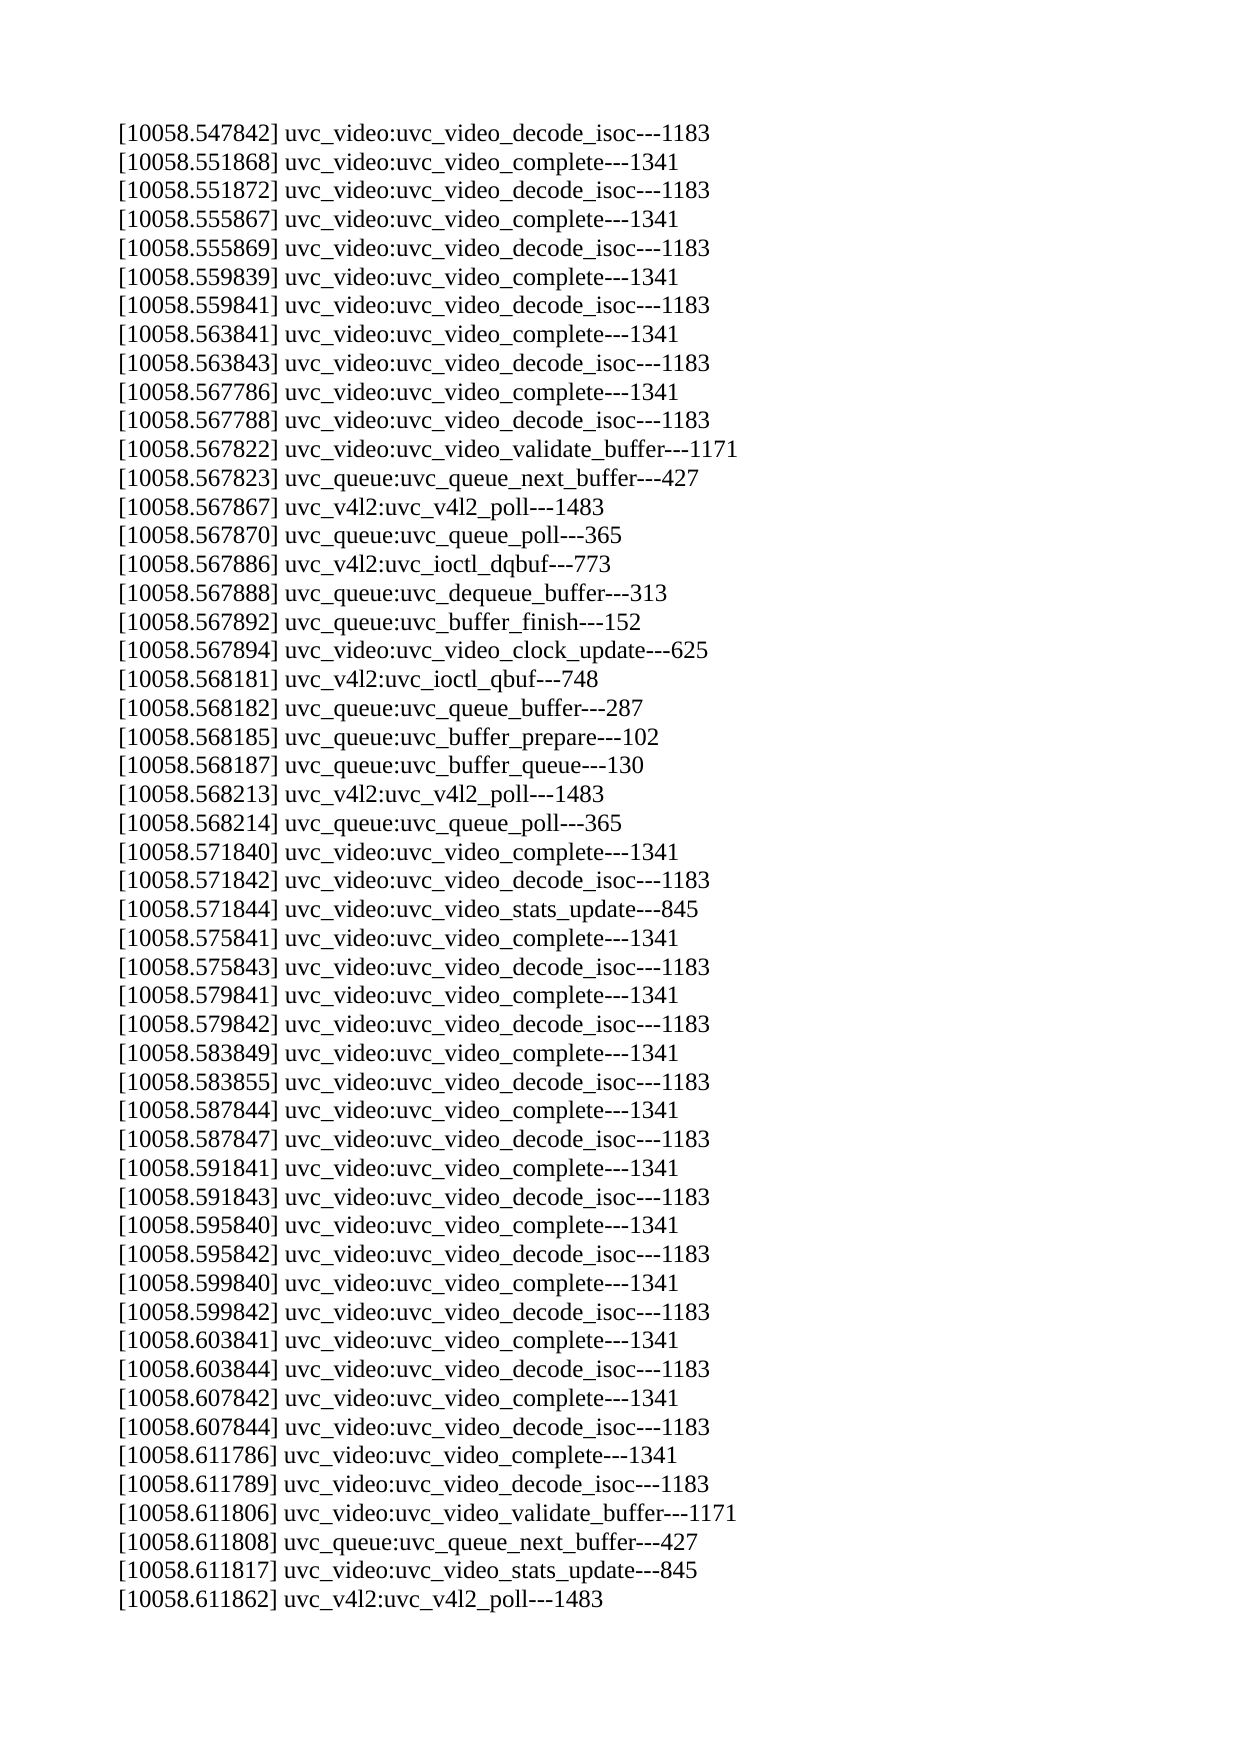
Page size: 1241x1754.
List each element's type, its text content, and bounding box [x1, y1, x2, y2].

text [10058.575841] uvc_video:uvc_video_complete---1341 [118, 923, 1122, 952]
text [10058.579841] uvc_video:uvc_video_complete---1341 [118, 981, 1122, 1009]
text [10058.571844] uvc_video:uvc_video_stats_update---845 [118, 894, 1122, 923]
text [10058.611806] uvc_video:uvc_video_validate_buffer---1171 [118, 1498, 1122, 1527]
text [10058.599840] uvc_video:uvc_video_complete---1341 [118, 1268, 1122, 1297]
text [10058.563843] uvc_video:uvc_video_decode_isoc---1183 [118, 348, 1122, 377]
text [10058.591841] uvc_video:uvc_video_complete---1341 [118, 1153, 1122, 1182]
text [10058.568214] uvc_queue:uvc_queue_poll---365 [118, 808, 1122, 837]
text [10058.579842] uvc_video:uvc_video_decode_isoc---1183 [118, 1009, 1122, 1038]
text [10058.595840] uvc_video:uvc_video_complete---1341 [118, 1211, 1122, 1239]
text [10058.568187] uvc_queue:uvc_buffer_queue---130 [118, 751, 1122, 779]
text [10058.611817] uvc_video:uvc_video_stats_update---845 [118, 1556, 1122, 1584]
text [10058.603841] uvc_video:uvc_video_complete---1341 [118, 1326, 1122, 1354]
text [10058.583855] uvc_video:uvc_video_decode_isoc---1183 [118, 1067, 1122, 1096]
text [10058.559839] uvc_video:uvc_video_complete---1341 [118, 262, 1122, 291]
text [10058.555867] uvc_video:uvc_video_complete---1341 [118, 204, 1122, 233]
text [10058.568185] uvc_queue:uvc_buffer_prepare---102 [118, 722, 1122, 751]
text [10058.568182] uvc_queue:uvc_queue_buffer---287 [118, 693, 1122, 722]
text [10058.563841] uvc_video:uvc_video_complete---1341 [118, 319, 1122, 348]
text [10058.591843] uvc_video:uvc_video_decode_isoc---1183 [118, 1182, 1122, 1211]
text [10058.587844] uvc_video:uvc_video_complete---1341 [118, 1096, 1122, 1124]
text [10058.567823] uvc_queue:uvc_queue_next_buffer---427 [118, 463, 1122, 492]
text [10058.567867] uvc_v4l2:uvc_v4l2_poll---1483 [118, 492, 1122, 521]
text [10058.567894] uvc_video:uvc_video_clock_update---625 [118, 636, 1122, 664]
text [10058.611789] uvc_video:uvc_video_decode_isoc---1183 [118, 1469, 1122, 1498]
text [10058.587847] uvc_video:uvc_video_decode_isoc---1183 [118, 1124, 1122, 1153]
text [10058.567870] uvc_queue:uvc_queue_poll---365 [118, 521, 1122, 549]
text [10058.611808] uvc_queue:uvc_queue_next_buffer---427 [118, 1527, 1122, 1556]
text [10058.551872] uvc_video:uvc_video_decode_isoc---1183 [118, 176, 1122, 204]
text [10058.599842] uvc_video:uvc_video_decode_isoc---1183 [118, 1297, 1122, 1326]
text [10058.547842] uvc_video:uvc_video_decode_isoc---1183 [118, 118, 1122, 147]
text [10058.607842] uvc_video:uvc_video_complete---1341 [118, 1383, 1122, 1412]
text [10058.611862] uvc_v4l2:uvc_v4l2_poll---1483 [118, 1584, 1122, 1613]
text [10058.567822] uvc_video:uvc_video_validate_buffer---1171 [118, 434, 1122, 463]
text [10058.611786] uvc_video:uvc_video_complete---1341 [118, 1441, 1122, 1469]
text [10058.568213] uvc_v4l2:uvc_v4l2_poll---1483 [118, 779, 1122, 808]
text [10058.567788] uvc_video:uvc_video_decode_isoc---1183 [118, 406, 1122, 434]
text [10058.571842] uvc_video:uvc_video_decode_isoc---1183 [118, 866, 1122, 894]
text [10058.567892] uvc_queue:uvc_buffer_finish---152 [118, 607, 1122, 636]
text [10058.607844] uvc_video:uvc_video_decode_isoc---1183 [118, 1412, 1122, 1441]
text [10058.559841] uvc_video:uvc_video_decode_isoc---1183 [118, 291, 1122, 319]
text [10058.551868] uvc_video:uvc_video_complete---1341 [118, 147, 1122, 176]
text [10058.595842] uvc_video:uvc_video_decode_isoc---1183 [118, 1239, 1122, 1268]
text [10058.568181] uvc_v4l2:uvc_ioctl_qbuf---748 [118, 664, 1122, 693]
text [10058.555869] uvc_video:uvc_video_decode_isoc---1183 [118, 233, 1122, 262]
text [10058.571840] uvc_video:uvc_video_complete---1341 [118, 837, 1122, 866]
text [10058.567888] uvc_queue:uvc_dequeue_buffer---313 [118, 578, 1122, 607]
text [10058.567886] uvc_v4l2:uvc_ioctl_dqbuf---773 [118, 549, 1122, 578]
text [10058.567786] uvc_video:uvc_video_complete---1341 [118, 377, 1122, 406]
text [10058.603844] uvc_video:uvc_video_decode_isoc---1183 [118, 1354, 1122, 1383]
text [10058.575843] uvc_video:uvc_video_decode_isoc---1183 [118, 952, 1122, 981]
text [10058.583849] uvc_video:uvc_video_complete---1341 [118, 1038, 1122, 1067]
